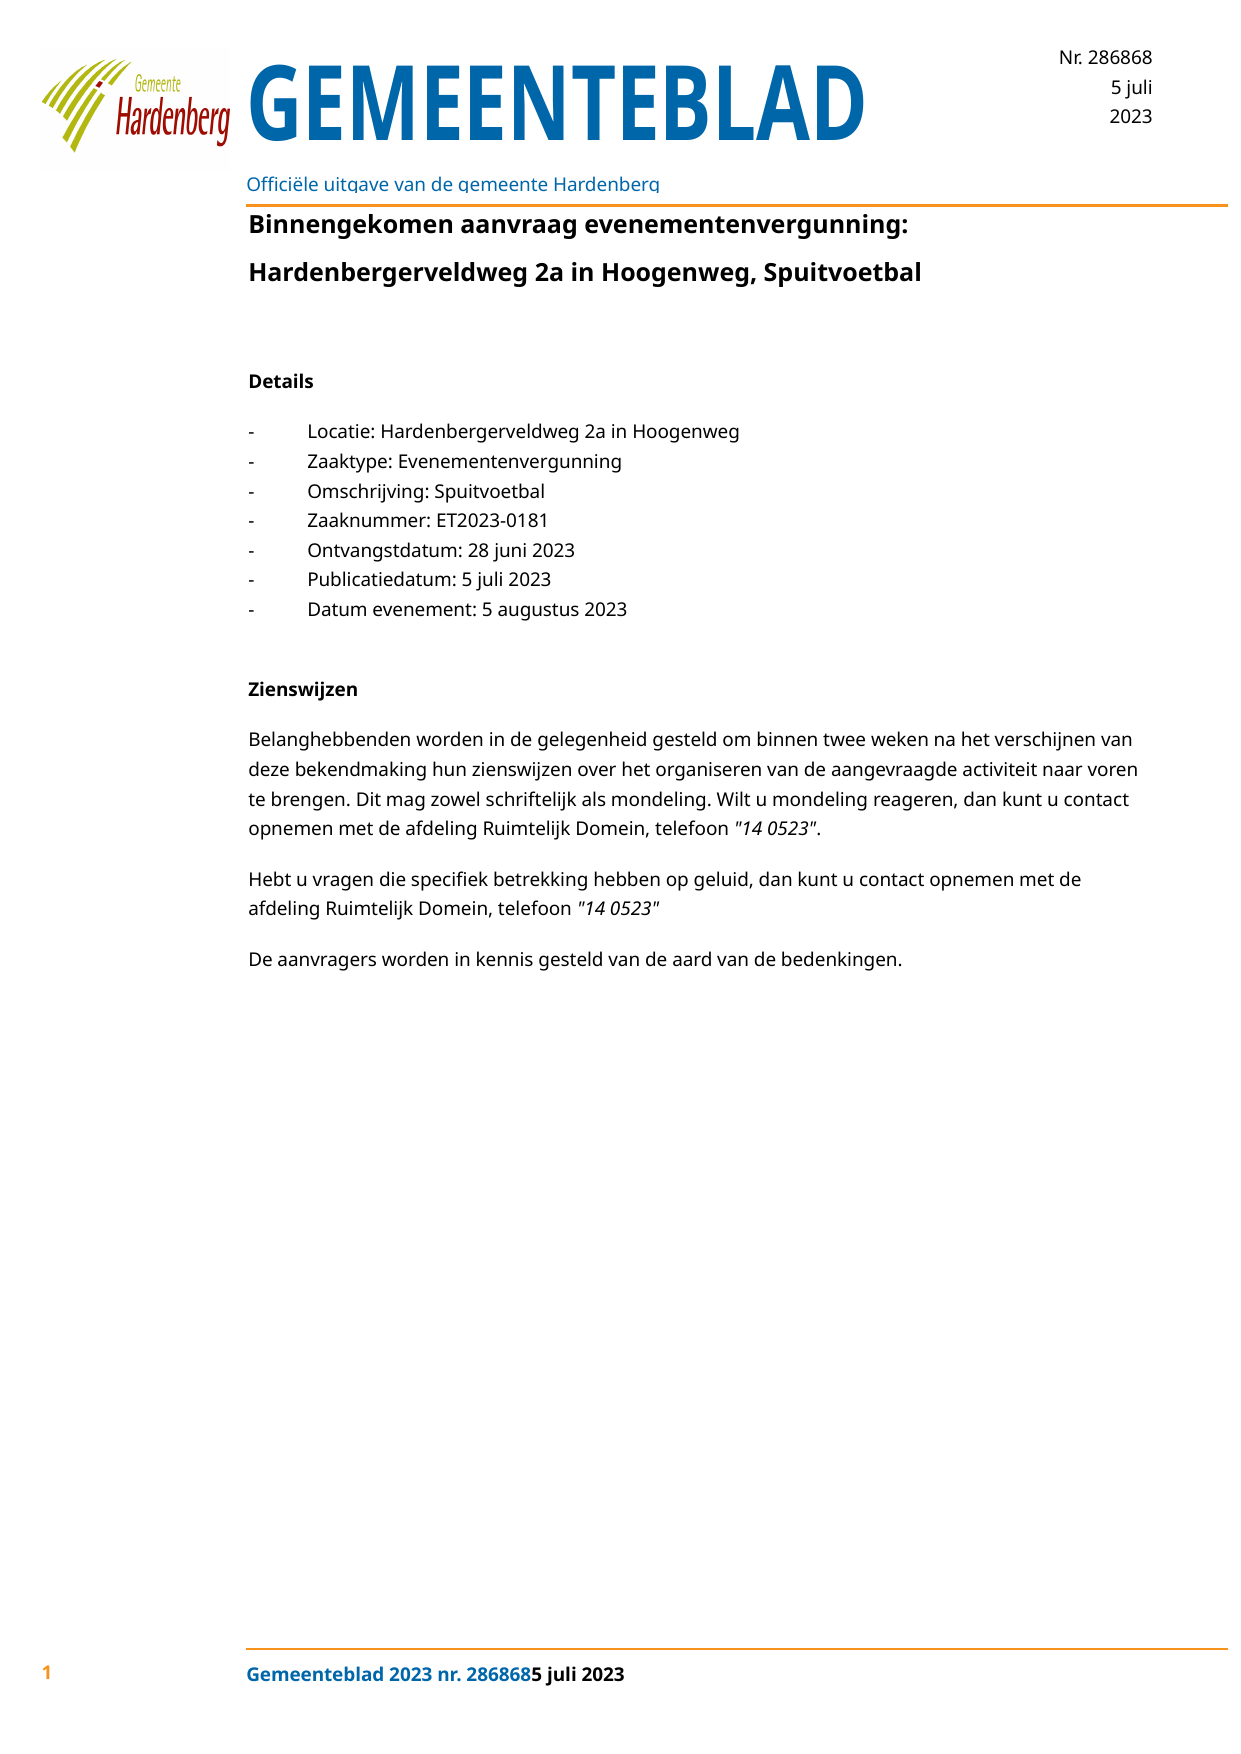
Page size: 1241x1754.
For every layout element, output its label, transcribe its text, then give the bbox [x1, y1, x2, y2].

list Datum evenement: 5 augustus 2023 [248, 596, 1152, 622]
text De aanvragers worden in kennis gesteld van de aard van de bedenkingen. [248, 946, 1152, 972]
text Details [248, 368, 1152, 394]
text Belanghebbenden worden in de gelegenheid gesteld om binnen twee weken na het verschijnen van deze bekendmaking hun zienswijzen over het organiseren van de aangevraagde activiteit naar voren te brengen. Dit mag zowel schriftelijk als mondeling. Wilt u mondeling reageren, dan kunt u contact opnemen met de afdeling Ruimtelijk Domein, telefoon "14 0523". [248, 727, 1152, 841]
text Binnengekomen aanvraag evenementenvergunning: Hardenbergerveldweg 2a in Hoogenweg, Spuitvoetbal [248, 207, 1152, 288]
list Publicatiedatum: 5 juli 2023 [248, 567, 1152, 592]
list Omschrijving: Spuitvoetbal [248, 478, 1152, 504]
list Zaaknummer: ET2023-0181 [248, 507, 1152, 533]
list Zaaktype: Evenementenvergunning [248, 448, 1152, 474]
text Zienswijzen [248, 676, 1152, 702]
text Hebt u vragen die specifiek betrekking hebben op geluid, dan kunt u contact opnemen met de afdeling Ruimtelijk Domein, telefoon "14 0523" [248, 866, 1152, 921]
list Locatie: Hardenbergerveldweg 2a in Hoogenweg [248, 419, 1152, 444]
list Ontvangstdatum: 28 juni 2023 [248, 537, 1152, 563]
picture [41, 47, 231, 172]
